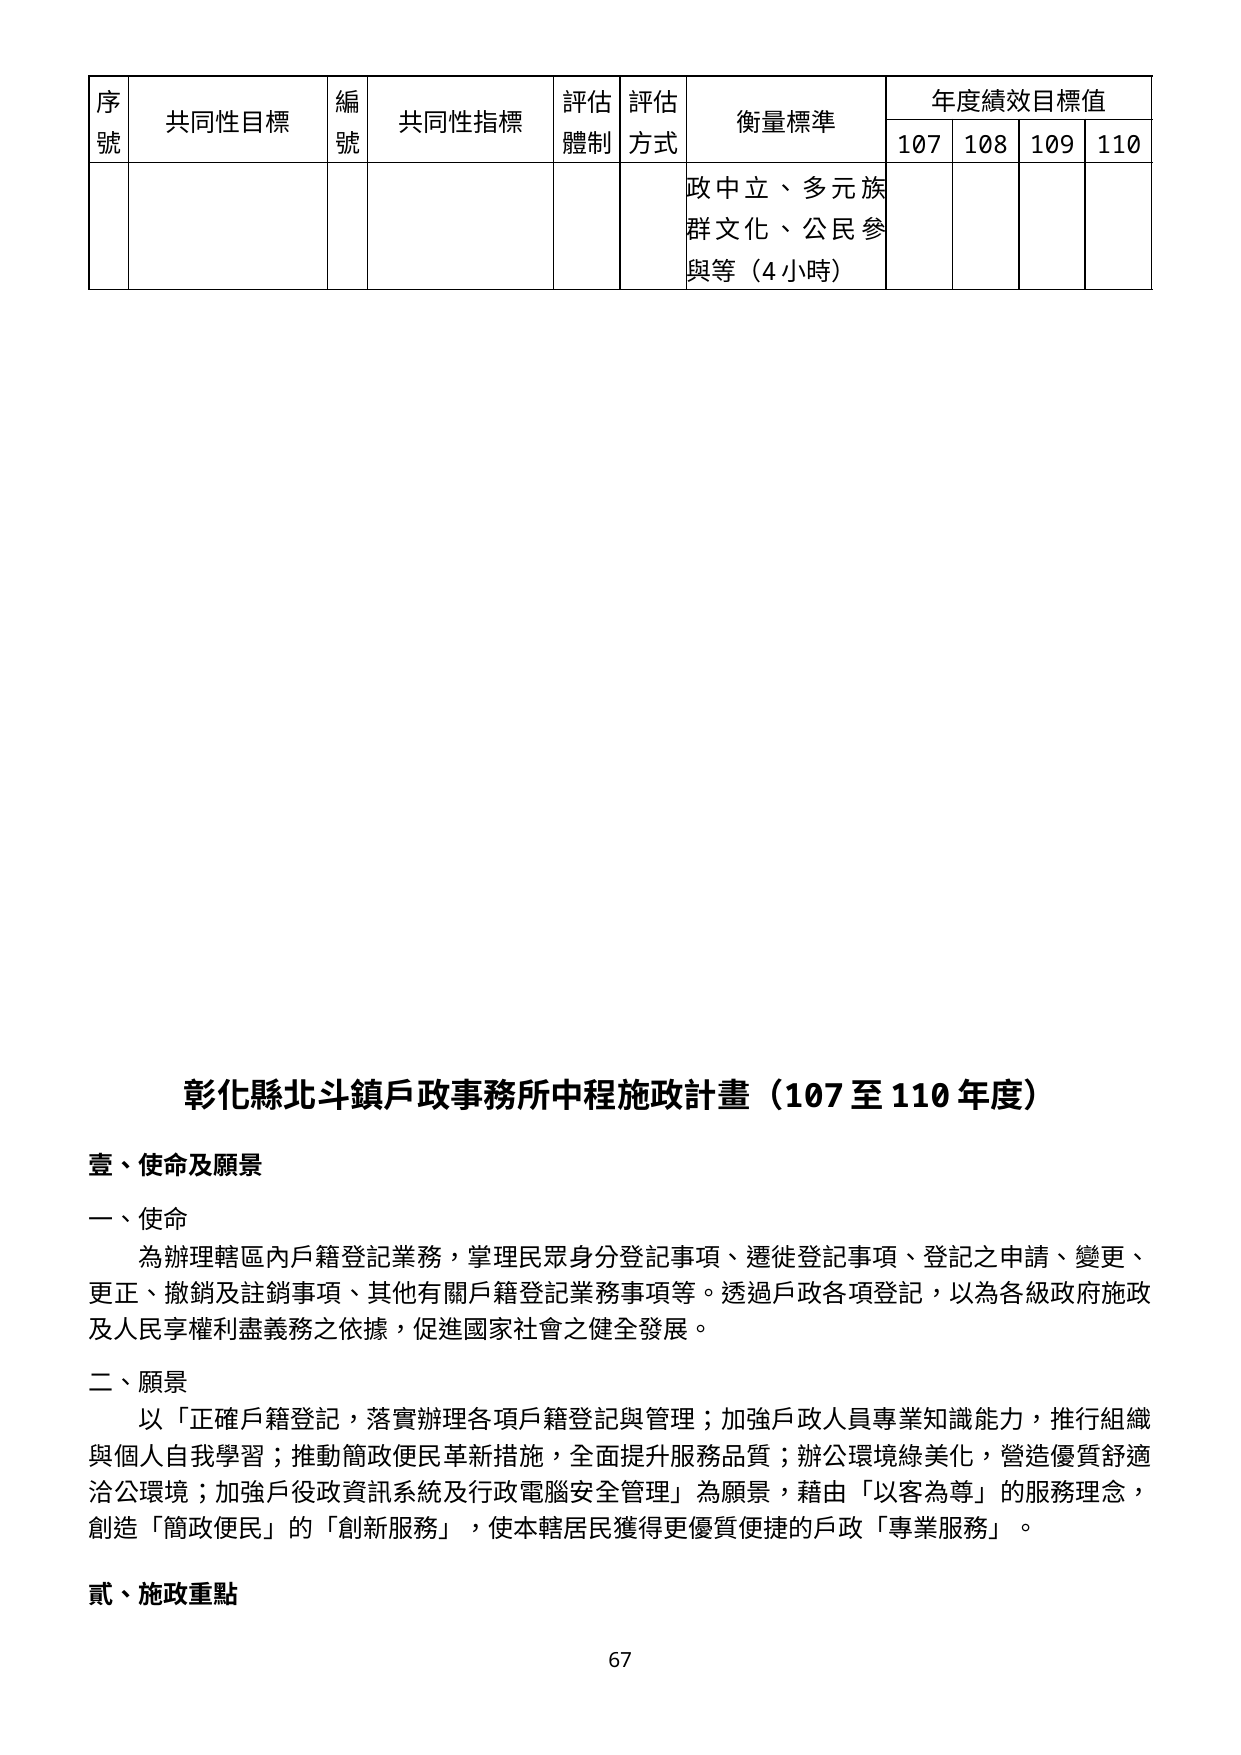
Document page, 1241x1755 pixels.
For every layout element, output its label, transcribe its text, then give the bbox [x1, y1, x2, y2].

table_header 編號 [328, 77, 367, 162]
table_cell 109 [1020, 120, 1084, 162]
table_cell [953, 163, 1018, 289]
text 貳、施政重點 [89, 1570, 1152, 1612]
text 以「正確戶籍登記，落實辦理各項戶籍登記與管理；加強戶政人員專業知識能力，推行組織與個人自我學習；推動簡政便民革新措施，全面提升服務品質；辦公環境綠美化，營造優質舒適洽公環境；加強戶役政資訊系統及行政電腦安全管理」為願景，藉由「以客為尊」的服務理念，創造「簡政便民」的「創新服務」，使本轄居民獲得更優質便捷的戶政「專業服務」。 [89, 1400, 1152, 1545]
text 為辦理轄區內戶籍登記業務，掌理民眾身分登記事項、遷徙登記事項、登記之申請、變更、更正、撤銷及註銷事項、其他有關戶籍登記業務事項等。透過戶政各項登記，以為各級政府施政及人民享權利盡義務之依據，促進國家社會之健全發展。 [89, 1237, 1152, 1346]
table_cell [554, 163, 619, 289]
table_header 共同性目標 [129, 77, 327, 162]
table_header 衡量標準 [687, 77, 885, 162]
table_cell [1020, 163, 1084, 289]
text 二、願景 [89, 1358, 1152, 1400]
table_cell 110 [1086, 120, 1151, 162]
table_header 共同性指標 [368, 77, 553, 162]
table_cell [328, 163, 367, 289]
table_cell [1086, 163, 1151, 289]
table_cell [621, 163, 686, 289]
text 壹、使命及願景 [89, 1141, 1152, 1183]
text 一、使命 [89, 1195, 1152, 1237]
table_cell [90, 163, 128, 289]
table_cell [887, 163, 952, 289]
table_header 年度績效目標值 [887, 77, 1151, 118]
table_header 評估體制 [554, 77, 619, 162]
table_header 評估方式 [621, 77, 686, 162]
table_cell 政中立、多元族群文化、公民參與等（4小時） [687, 163, 885, 289]
table_cell 108 [953, 120, 1018, 162]
table_cell [129, 163, 327, 289]
table_header 序號 [90, 77, 128, 162]
text 彰化縣北斗鎮戶政事務所中程施政計畫（107至110年度） [89, 1074, 1152, 1116]
table_cell 107 [887, 120, 952, 162]
table_cell [368, 163, 553, 289]
